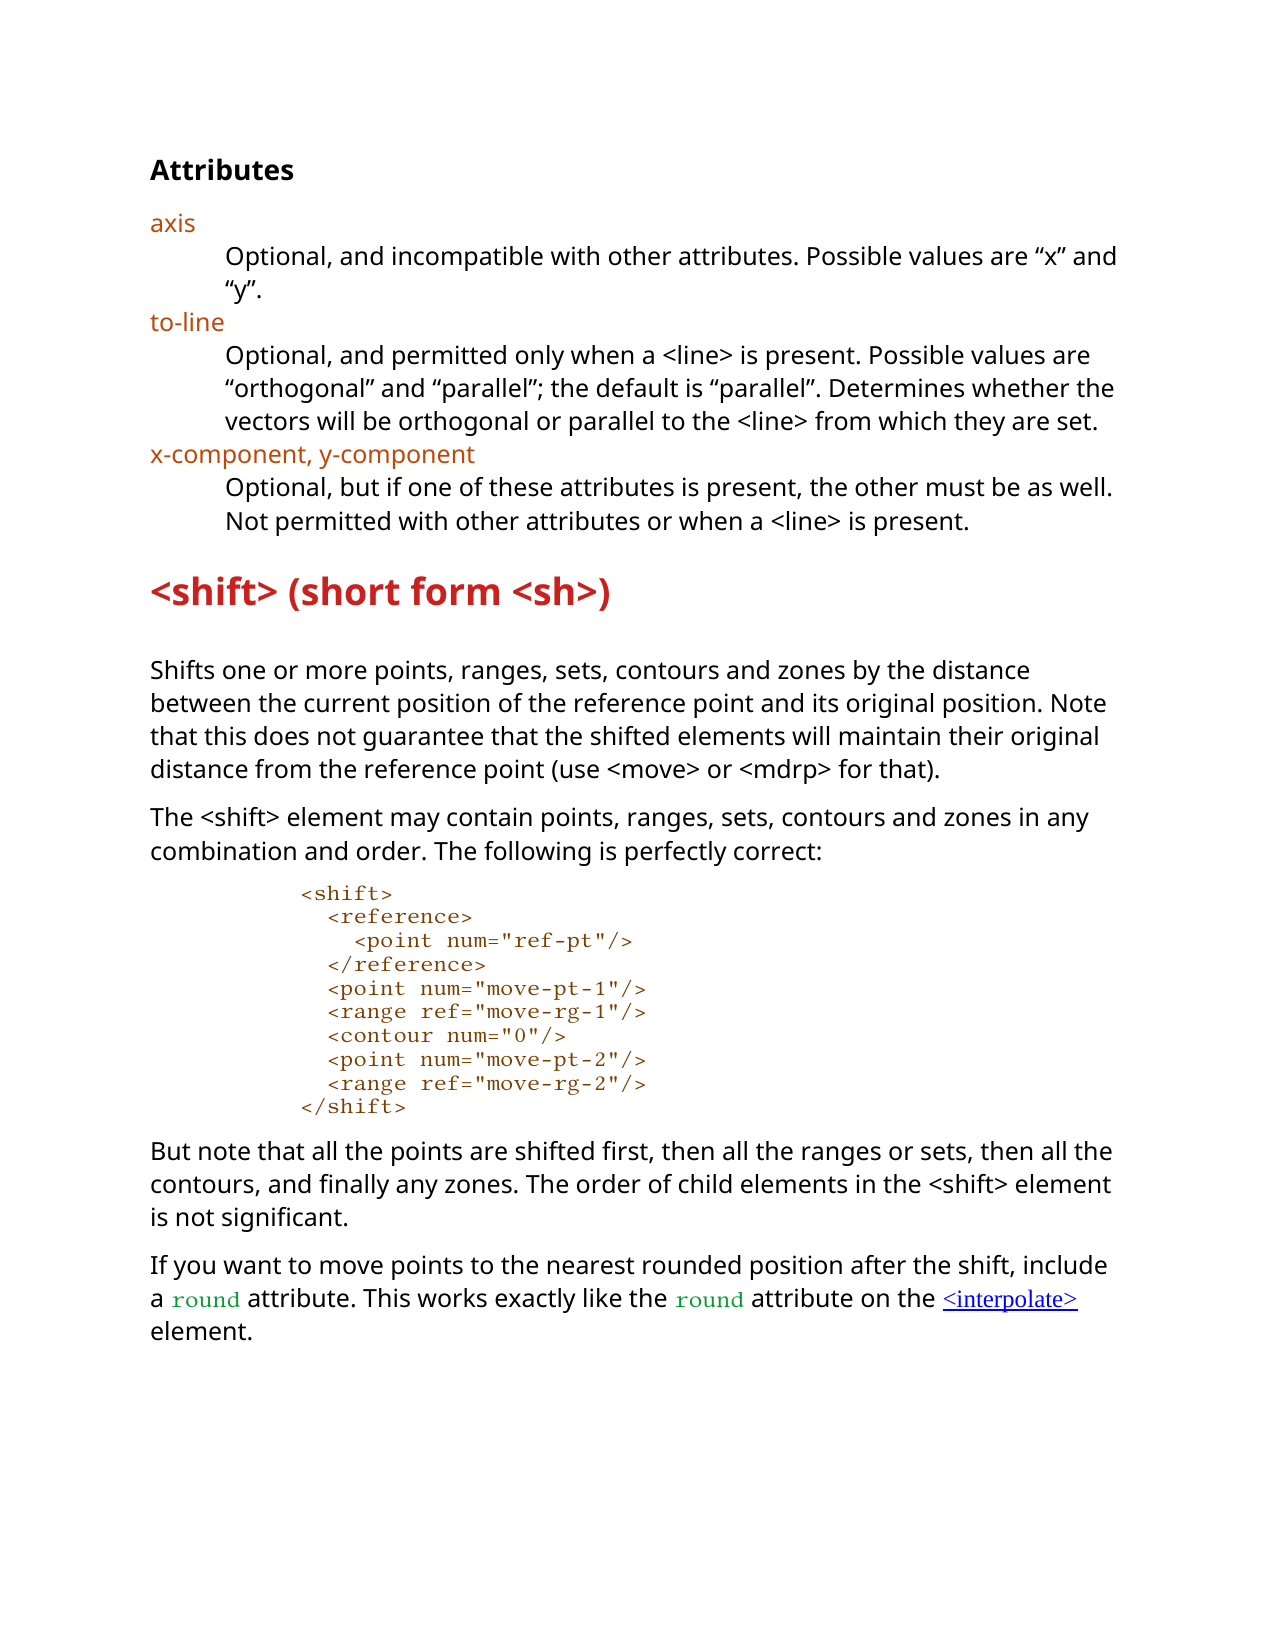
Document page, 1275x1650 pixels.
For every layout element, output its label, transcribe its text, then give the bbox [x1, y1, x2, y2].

text Optional, but if one of these attributes is present, the other must be as well. Not permitted with other attributes or when a <line> is present. [225, 471, 1125, 537]
text Optional, and permitted only when a <line> is present. Possible values are “orthogonal” and “parallel”; the default is “parallel”. Determines whether the vectors will be orthogonal or parallel to the <line> from which they are set. [225, 338, 1125, 437]
text axis [150, 206, 1125, 239]
text x-component, y-component [150, 437, 1125, 471]
text But note that all the points are shifted first, then all the ranges or sets, then all the contours, and finally any zones. The order of child elements in the <shift> element is not significant. [150, 1134, 1125, 1233]
text The <shift> element may contain points, ranges, sets, contours and zones in any combination and order. The following is perfectly correct: [150, 801, 1125, 867]
subtitle Attributes [150, 150, 1125, 188]
text Optional, and incompatible with other attributes. Possible values are “x” and “y”. [225, 239, 1125, 305]
text <shift> <reference> <point num="ref-pt"/> </reference> <point num="move-pt-1"/> <range ref="move-rg-1"/> <contour num="0"/> <point num="move-pt-2"/> <range ref="move-rg-2"/> </shift> [300, 882, 1125, 1119]
text If you want to move points to the nearest rounded position after the shift, include a round attribute. This works exactly like the round attribute on the <interpolate> element. [150, 1248, 1125, 1347]
subtitle <shift> (short form <sh>) [150, 566, 1125, 617]
text Shifts one or more points, ranges, sets, contours and zones by the distance between the current position of the reference point and its original position. Note that this does not guarantee that the shifted elements will maintain their original distance from the reference point (use <move> or <mdrp> for that). [150, 653, 1125, 786]
text to-line [150, 305, 1125, 338]
